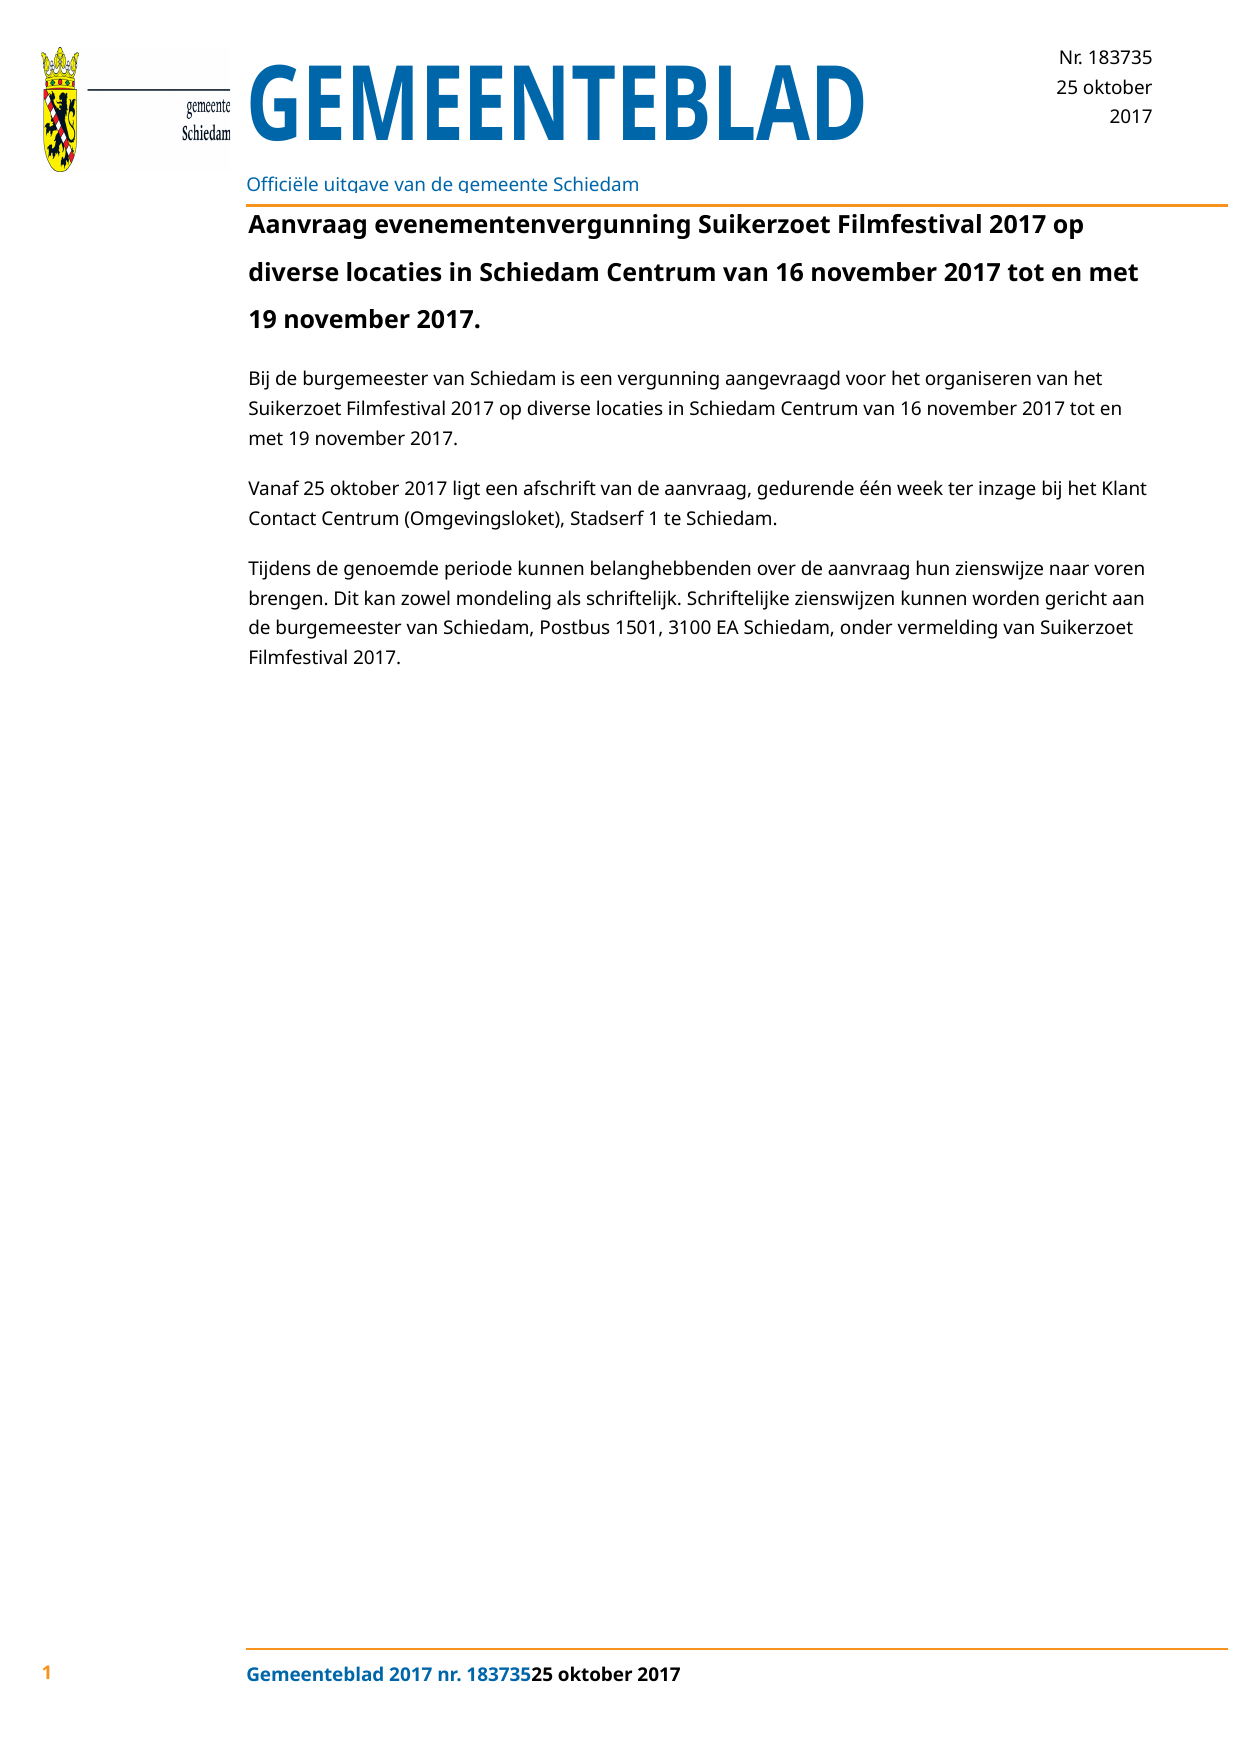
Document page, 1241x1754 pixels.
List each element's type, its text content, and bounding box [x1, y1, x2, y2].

text Vanaf 25 oktober 2017 ligt een afschrift van de aanvraag, gedurende één week ter inzage bij het Klant Contact Centrum (Omgevingsloket), Stadserf 1 te Schiedam. [248, 475, 1152, 530]
picture [41, 47, 231, 172]
text Tijdens de genoemde periode kunnen belanghebbenden over de aanvraag hun zienswijze naar voren brengen. Dit kan zowel mondeling als schriftelijk. Schriftelijke zienswijzen kunnen worden gericht aan de burgemeester van Schiedam, Postbus 1501, 3100 EA Schiedam, onder vermelding van Suikerzoet Filmfestival 2017. [248, 555, 1152, 669]
text Aanvraag evenementenvergunning Suikerzoet Filmfestival 2017 op diverse locaties in Schiedam Centrum van 16 november 2017 tot en met 19 november 2017. [248, 207, 1152, 336]
text Bij de burgemeester van Schiedam is een vergunning aangevraagd voor het organiseren van het Suikerzoet Filmfestival 2017 op diverse locaties in Schiedam Centrum van 16 november 2017 tot en met 19 november 2017. [248, 366, 1152, 450]
